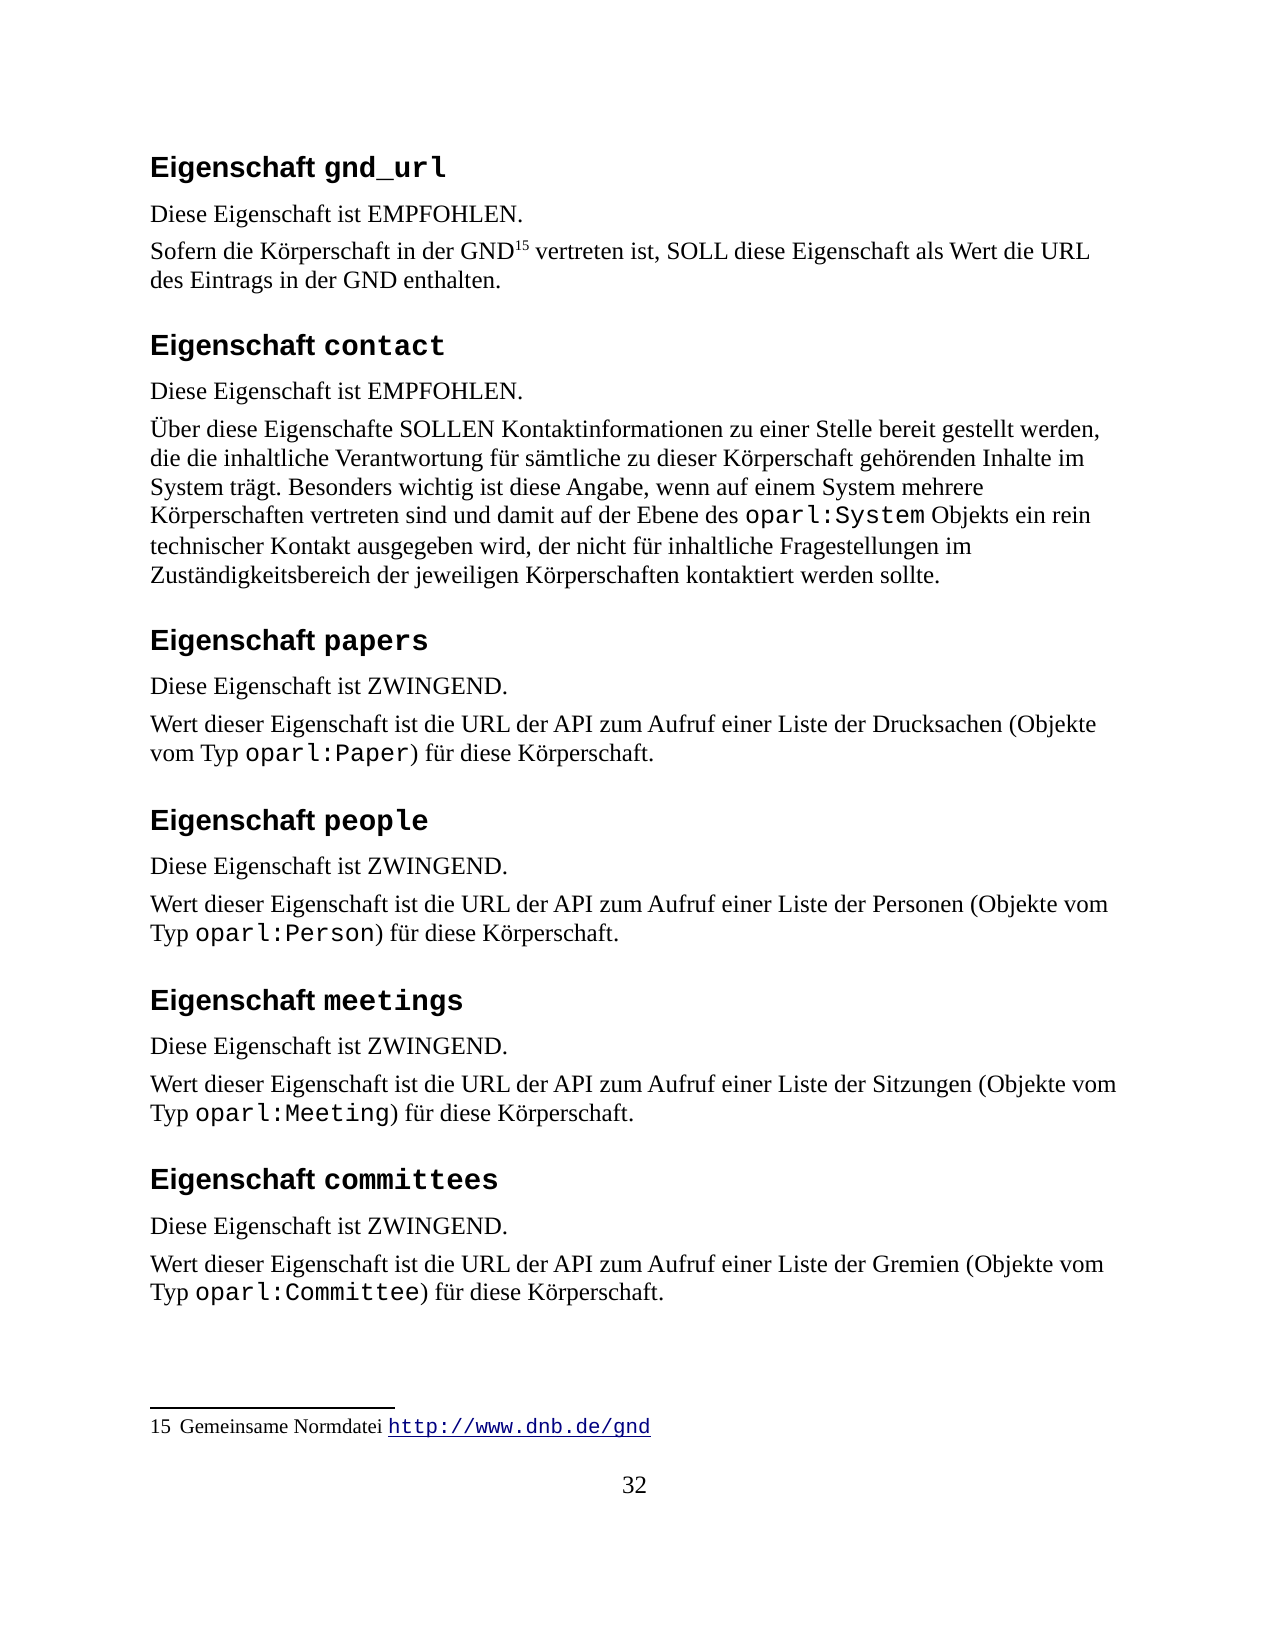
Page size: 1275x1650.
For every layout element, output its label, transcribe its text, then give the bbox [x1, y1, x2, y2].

subtitle Eigenschaft meetings [150, 982, 1125, 1019]
text Diese Eigenschaft ist ZWINGEND. [150, 1211, 1125, 1240]
text Gemeinsame Normdatei http://www.dnb.de/gnd [150, 1414, 1125, 1440]
text Diese Eigenschaft ist ZWINGEND. [150, 1031, 1125, 1060]
subtitle Eigenschaft committees [150, 1162, 1125, 1198]
text Wert dieser Eigenschaft ist die URL der API zum Aufruf einer Liste der Personen (Objekte vom Typ oparl:Person) für diese Körperschaft. [150, 889, 1125, 948]
text Diese Eigenschaft ist ZWINGEND. [150, 671, 1125, 700]
text Diese Eigenschaft ist EMPFOHLEN. [150, 199, 1125, 227]
subtitle Eigenschaft people [150, 803, 1125, 839]
text Diese Eigenschaft ist EMPFOHLEN. [150, 376, 1125, 405]
text Über diese Eigenschafte SOLLEN Kontaktinformationen zu einer Stelle bereit gestellt werden, die die inhaltliche Verantwortung für sämtliche zu dieser Körperschaft gehörenden Inhalte im System trägt. Besonders wichtig ist diese Angabe, wenn auf einem System mehrere Körperschaften vertreten sind und damit auf der Ebene des oparl:System Objekts ein rein technischer Kontakt ausgegeben wird, der nicht für inhaltliche Fragestellungen im Zuständigkeitsbereich der jeweiligen Körperschaften kontaktiert werden sollte. [150, 414, 1125, 589]
text Sofern die Körperschaft in der GND vertreten ist, SOLL diese Eigenschaft als Wert die URL des Eintrags in der GND enthalten. [150, 236, 1125, 294]
subtitle Eigenschaft contact [150, 328, 1125, 364]
text Wert dieser Eigenschaft ist die URL der API zum Aufruf einer Liste der Drucksachen (Objekte vom Typ oparl:Paper) für diese Körperschaft. [150, 709, 1125, 769]
text Wert dieser Eigenschaft ist die URL der API zum Aufruf einer Liste der Gremien (Objekte vom Typ oparl:Committee) für diese Körperschaft. [150, 1249, 1125, 1308]
subtitle Eigenschaft papers [150, 623, 1125, 659]
text Wert dieser Eigenschaft ist die URL der API zum Aufruf einer Liste der Sitzungen (Objekte vom Typ oparl:Meeting) für diese Körperschaft. [150, 1069, 1125, 1128]
subtitle Eigenschaft gnd_url [150, 150, 1125, 186]
text Diese Eigenschaft ist ZWINGEND. [150, 851, 1125, 880]
